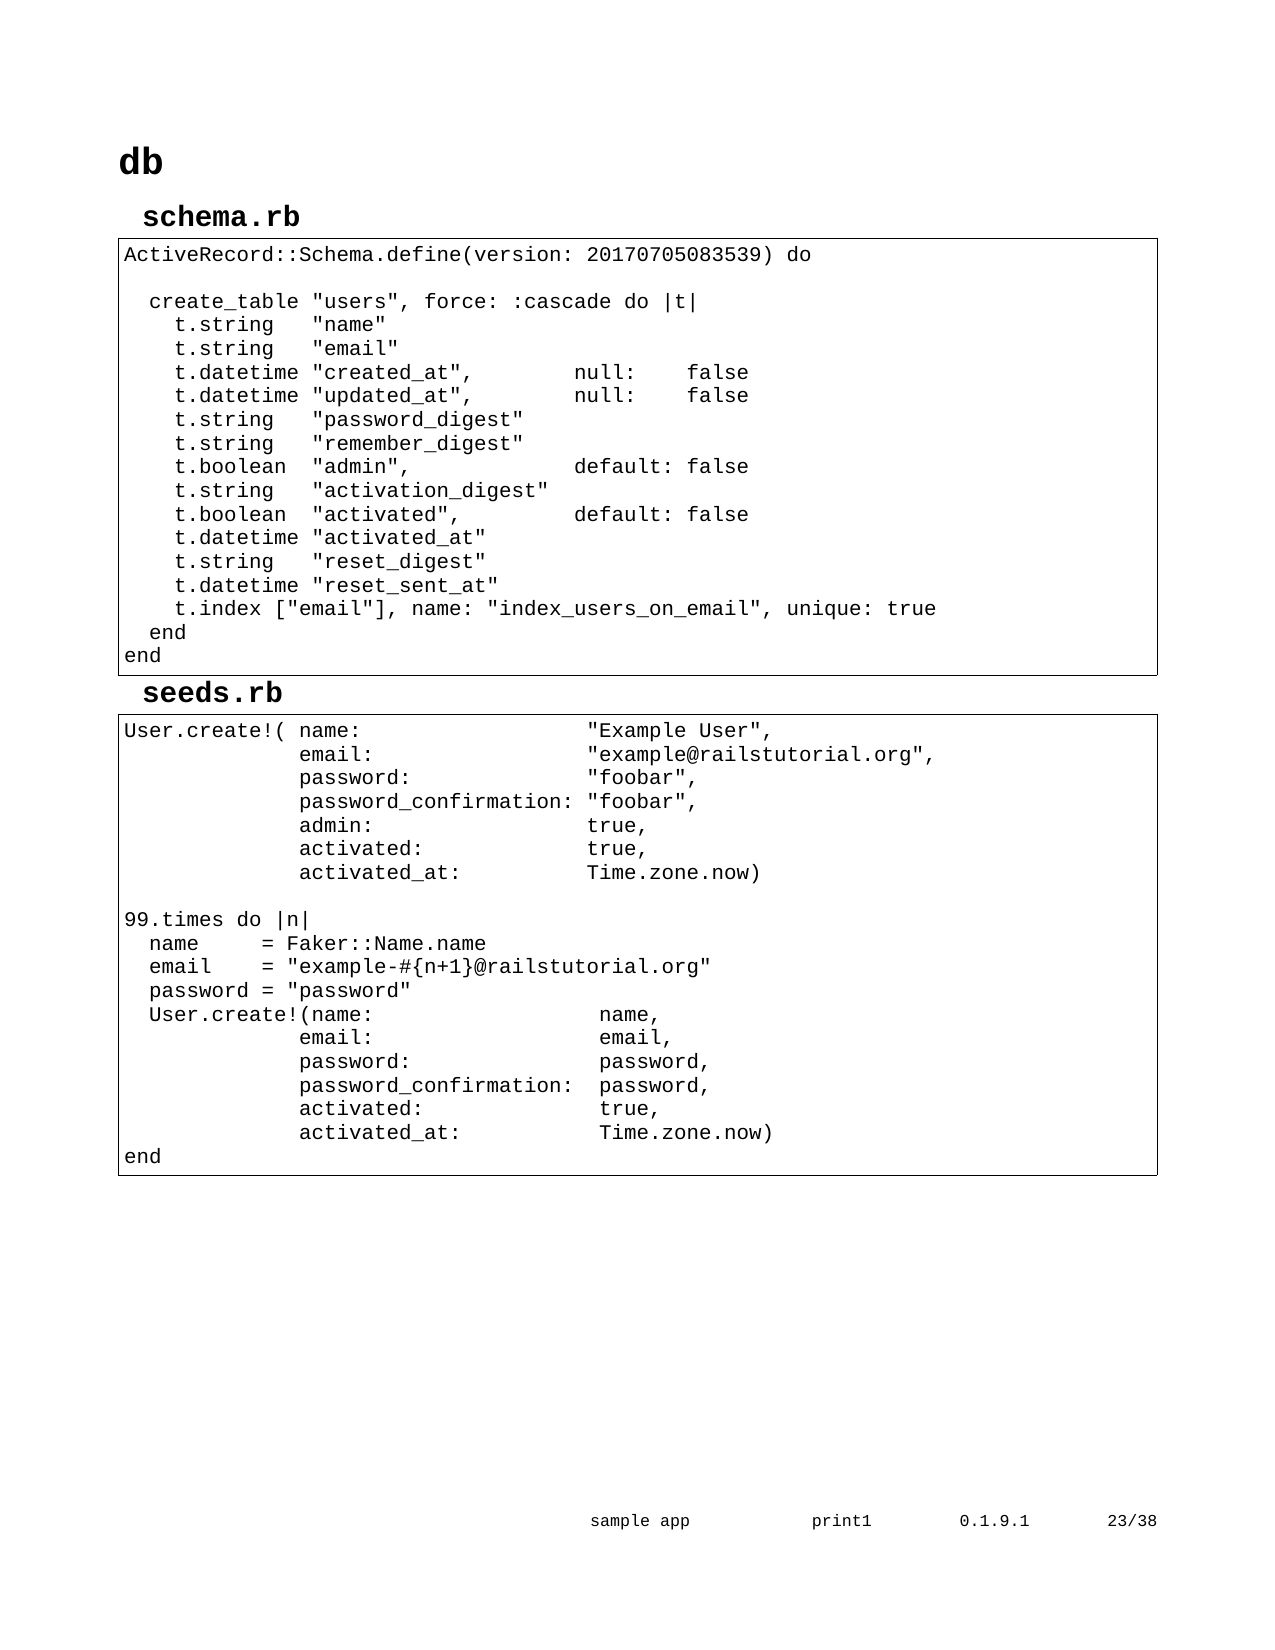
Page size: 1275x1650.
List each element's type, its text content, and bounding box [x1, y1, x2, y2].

table_header User.create!( name: "Example User", email: "example@railstutorial.org", password: "foobar", password_confirmation: "foobar", admin: true, activated: true, activated_at: Time.zone.now) 99.times do |n| name = Faker::Name.name email = "example-#{n+1}@railstutorial.org" password = "password" User.create!(name: name, email: email, password: password, password_confirmation: password, activated: true, activated_at: Time.zone.now) end [119, 715, 1157, 1175]
subtitle seeds.rb [142, 678, 1157, 711]
table_header ActiveRecord::Schema.define(version: 20170705083539) do create_table "users", force: :cascade do |t| t.string "name" t.string "email" t.datetime "created_at", null: false t.datetime "updated_at", null: false t.string "password_digest" t.string "remember_digest" t.boolean "admin", default: false t.string "activation_digest" t.boolean "activated", default: false t.datetime "activated_at" t.string "reset_digest" t.datetime "reset_sent_at" t.index ["email"], name: "index_users_on_email", unique: true end end [119, 239, 1157, 675]
subtitle db [118, 143, 1157, 186]
subtitle schema.rb [142, 201, 1157, 235]
